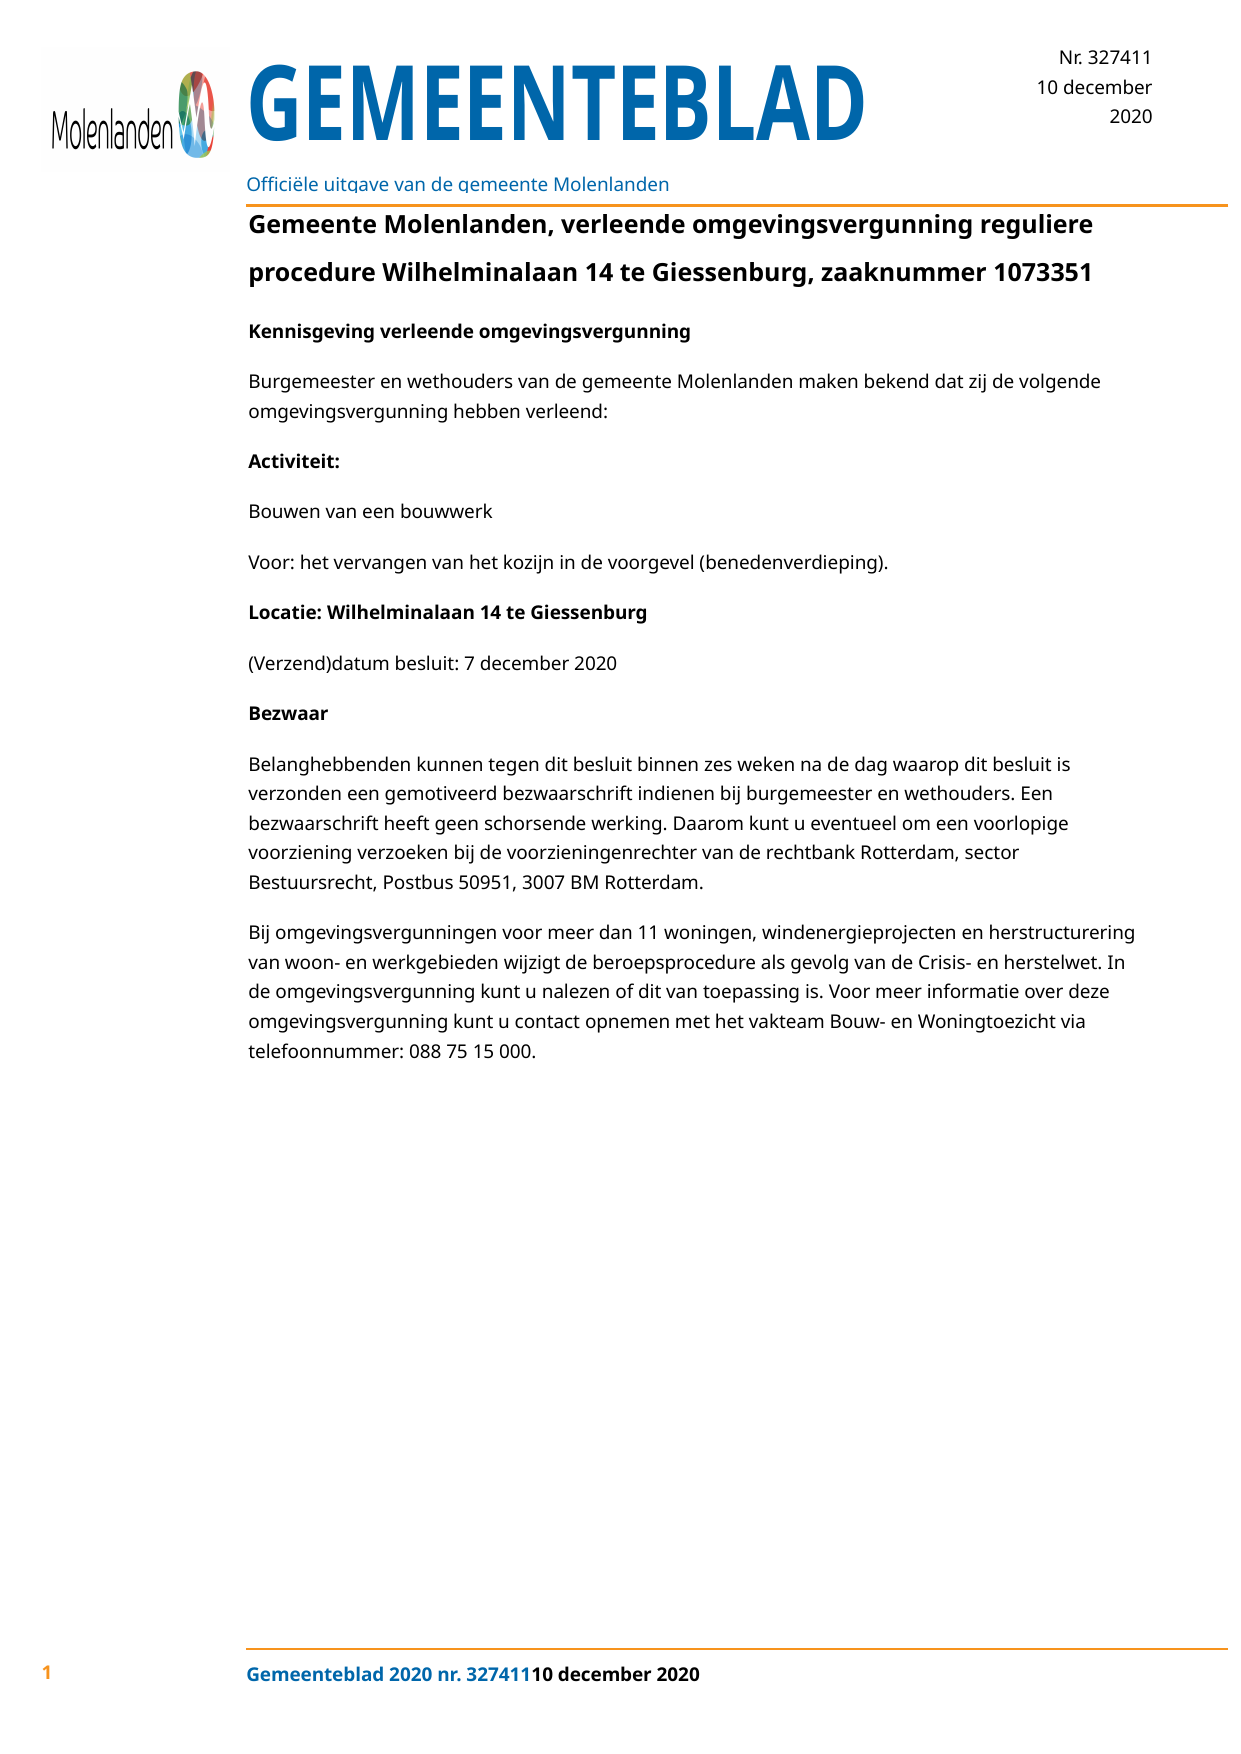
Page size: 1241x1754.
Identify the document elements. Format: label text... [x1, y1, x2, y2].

picture [41, 47, 231, 172]
text Activiteit: [248, 448, 1152, 474]
text Bezwaar [248, 700, 1152, 726]
text Bij omgevingsvergunningen voor meer dan 11 woningen, windenergieprojecten en herstructurering van woon- en werkgebieden wijzigt de beroepsprocedure als gevolg van de Crisis- en herstelwet. In de omgevingsvergunning kunt u nalezen of dit van toepassing is. Voor meer informatie over deze omgevingsvergunning kunt u contact opnemen met het vakteam Bouw- en Woningtoezicht via telefoonnummer: 088 75 15 000. [248, 919, 1152, 1064]
text Burgemeester en wethouders van de gemeente Molenlanden maken bekend dat zij de volgende omgevingsvergunning hebben verleend: [248, 368, 1152, 424]
text Bouwen van een bouwwerk [248, 499, 1152, 524]
text Belanghebbenden kunnen tegen dit besluit binnen zes weken na de dag waarop dit besluit is verzonden een gemotiveerd bezwaarschrift indienen bij burgemeester en wethouders. Een bezwaarschrift heeft geen schorsende werking. Daarom kunt u eventueel om een voorlopige voorziening verzoeken bij de voorzieningenrechter van de rechtbank Rotterdam, sector Bestuursrecht, Postbus 50951, 3007 BM Rotterdam. [248, 751, 1152, 895]
text Kennisgeving verleende omgevingsvergunning [248, 318, 1152, 344]
text Voor: het vervangen van het kozijn in de voorgevel (benedenverdieping). [248, 549, 1152, 575]
text (Verzend)datum besluit: 7 december 2020 [248, 650, 1152, 676]
text Gemeente Molenlanden, verleende omgevingsvergunning reguliere procedure Wilhelminalaan 14 te Giessenburg, zaaknummer 1073351 [248, 207, 1152, 288]
text Locatie: Wilhelminalaan 14 te Giessenburg [248, 599, 1152, 625]
